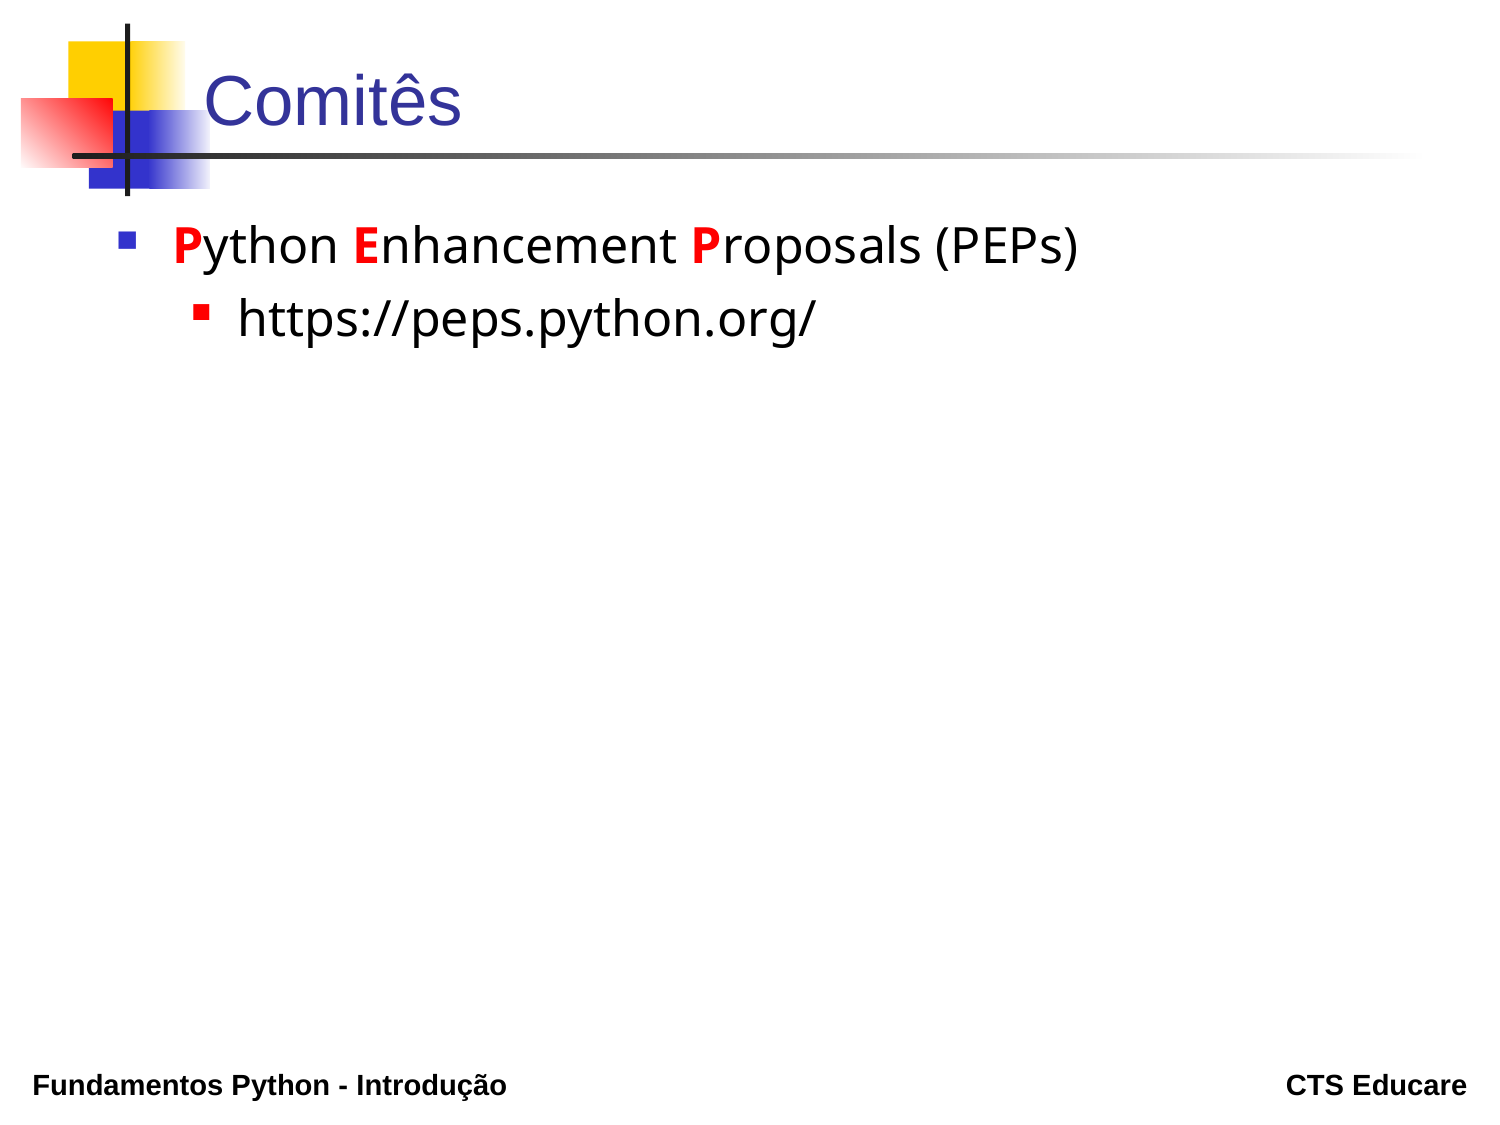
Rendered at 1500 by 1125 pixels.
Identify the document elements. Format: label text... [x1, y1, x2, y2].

title Comitês [188, 46, 1468, 149]
list Python Enhancement Proposals (PEPs) https://peps.python.org/ [100, 206, 1447, 1024]
